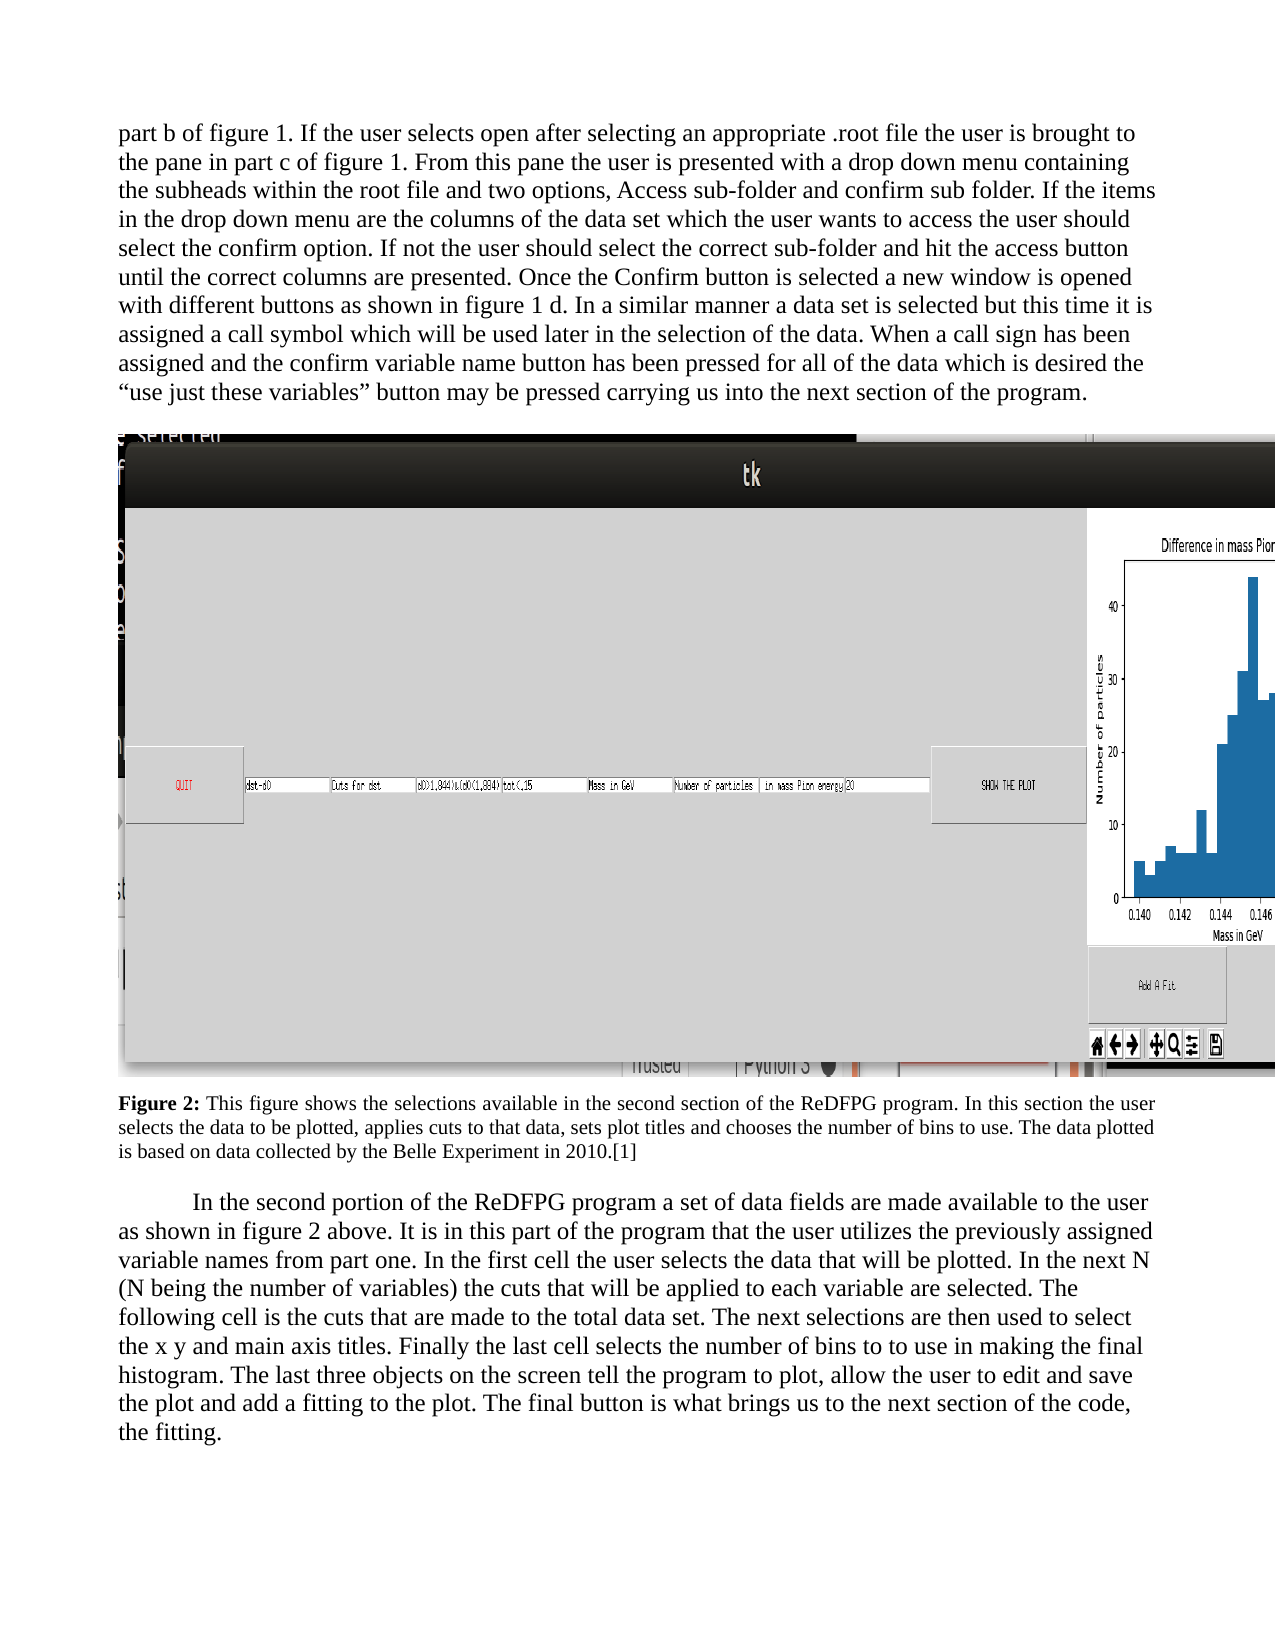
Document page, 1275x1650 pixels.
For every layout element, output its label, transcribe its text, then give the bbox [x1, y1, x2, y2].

text In the second portion of the ReDFPG program a set of data fields are made available to the user as shown in figure 2 above. It is in this part of the program that the user utilizes the previously assigned variable names from part one. In the first cell the user selects the data that will be plotted. In the next N (N being the number of variables) the cuts that will be applied to each variable are selected. The following cell is the cuts that are made to the total data set. The next selections are then used to select the x y and main axis titles. Finally the last cell selects the number of bins to to use in making the final histogram. The last three objects on the screen tell the program to plot, allow the user to edit and save the plot and add a fitting to the plot. The final button is what brings us to the next section of the code, the fitting. [118, 1187, 1157, 1446]
text part b of figure 1. If the user selects open after selecting an appropriate .root file the user is brought to the pane in part c of figure 1. From this pane the user is presented with a drop down menu containing the subheads within the root file and two options, Access sub-folder and confirm sub folder. If the items in the drop down menu are the columns of the data set which the user wants to access the user should select the confirm option. If not the user should select the correct sub-folder and hit the access button until the correct columns are presented. Once the Confirm button is selected a new window is opened with different buttons as shown in figure 1 d. In a similar manner a data set is selected but this time it is assigned a call symbol which will be used later in the selection of the data. When a call sign has been assigned and the confirm variable name button has been pressed for all of the data which is desired the “use just these variables” button may be pressed carrying us into the next section of the program. [118, 118, 1157, 406]
picture [118, 434, 1275, 1077]
text Figure 2: This figure shows the selections available in the second section of the ReDFPG program. In this section the user selects the data to be plotted, applies cuts to that data, sets plot titles and chooses the number of bins to use. The data plotted is based on data collected by the Belle Experiment in 2010.[1] [118, 1091, 1157, 1163]
